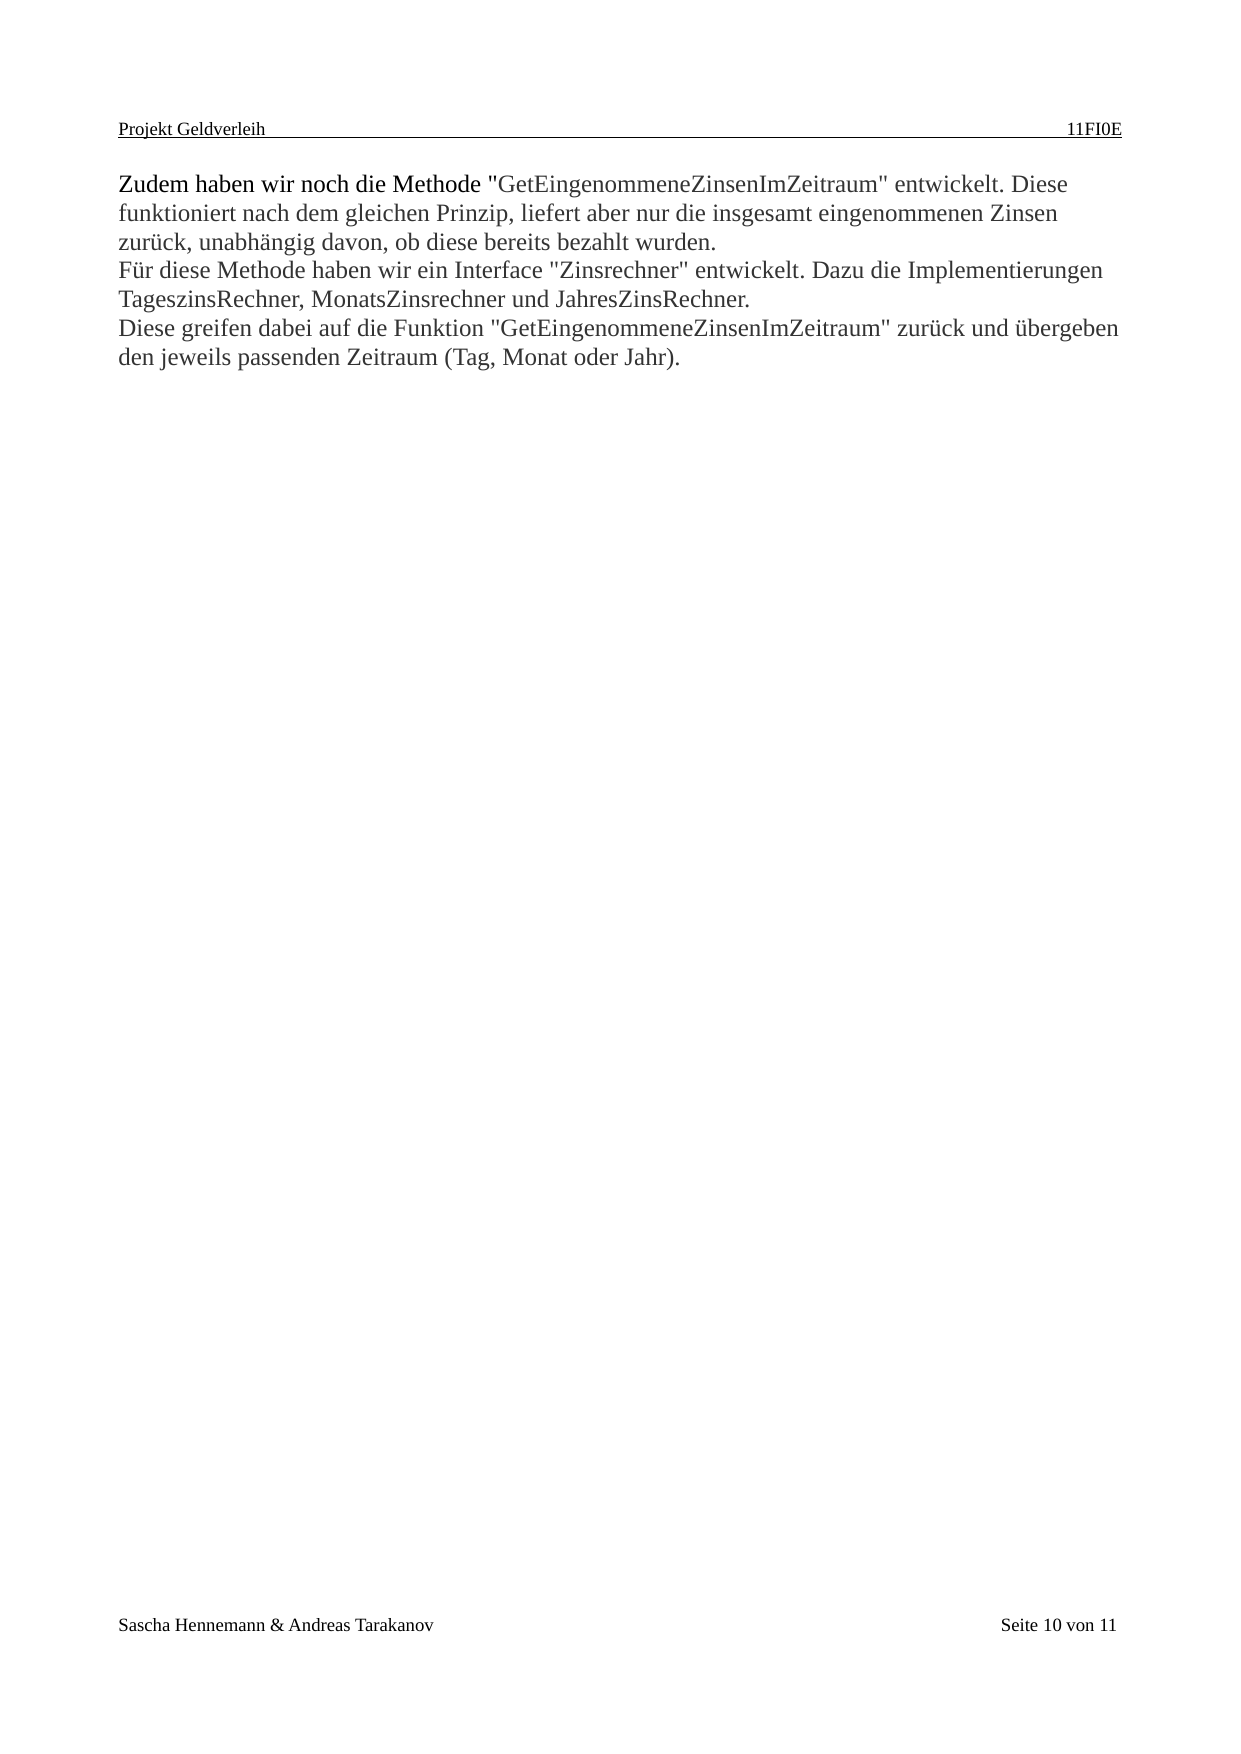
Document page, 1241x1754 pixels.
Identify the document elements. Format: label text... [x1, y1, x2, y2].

text Für diese Methode haben wir ein Interface "Zinsrechner" entwickelt. Dazu die Implementierungen TageszinsRechner, MonatsZinsrechner und JahresZinsRechner. [118, 255, 1122, 313]
text Diese greifen dabei auf die Funktion "GetEingenommeneZinsenImZeitraum" zurück und übergeben den jeweils passenden Zeitraum (Tag, Monat oder Jahr). [118, 313, 1122, 370]
text Zudem haben wir noch die Methode "GetEingenommeneZinsenImZeitraum" entwickelt. Diese funktioniert nach dem gleichen Prinzip, liefert aber nur die insgesamt eingenommenen Zinsen zurück, unabhängig davon, ob diese bereits bezahlt wurden. [118, 169, 1122, 255]
